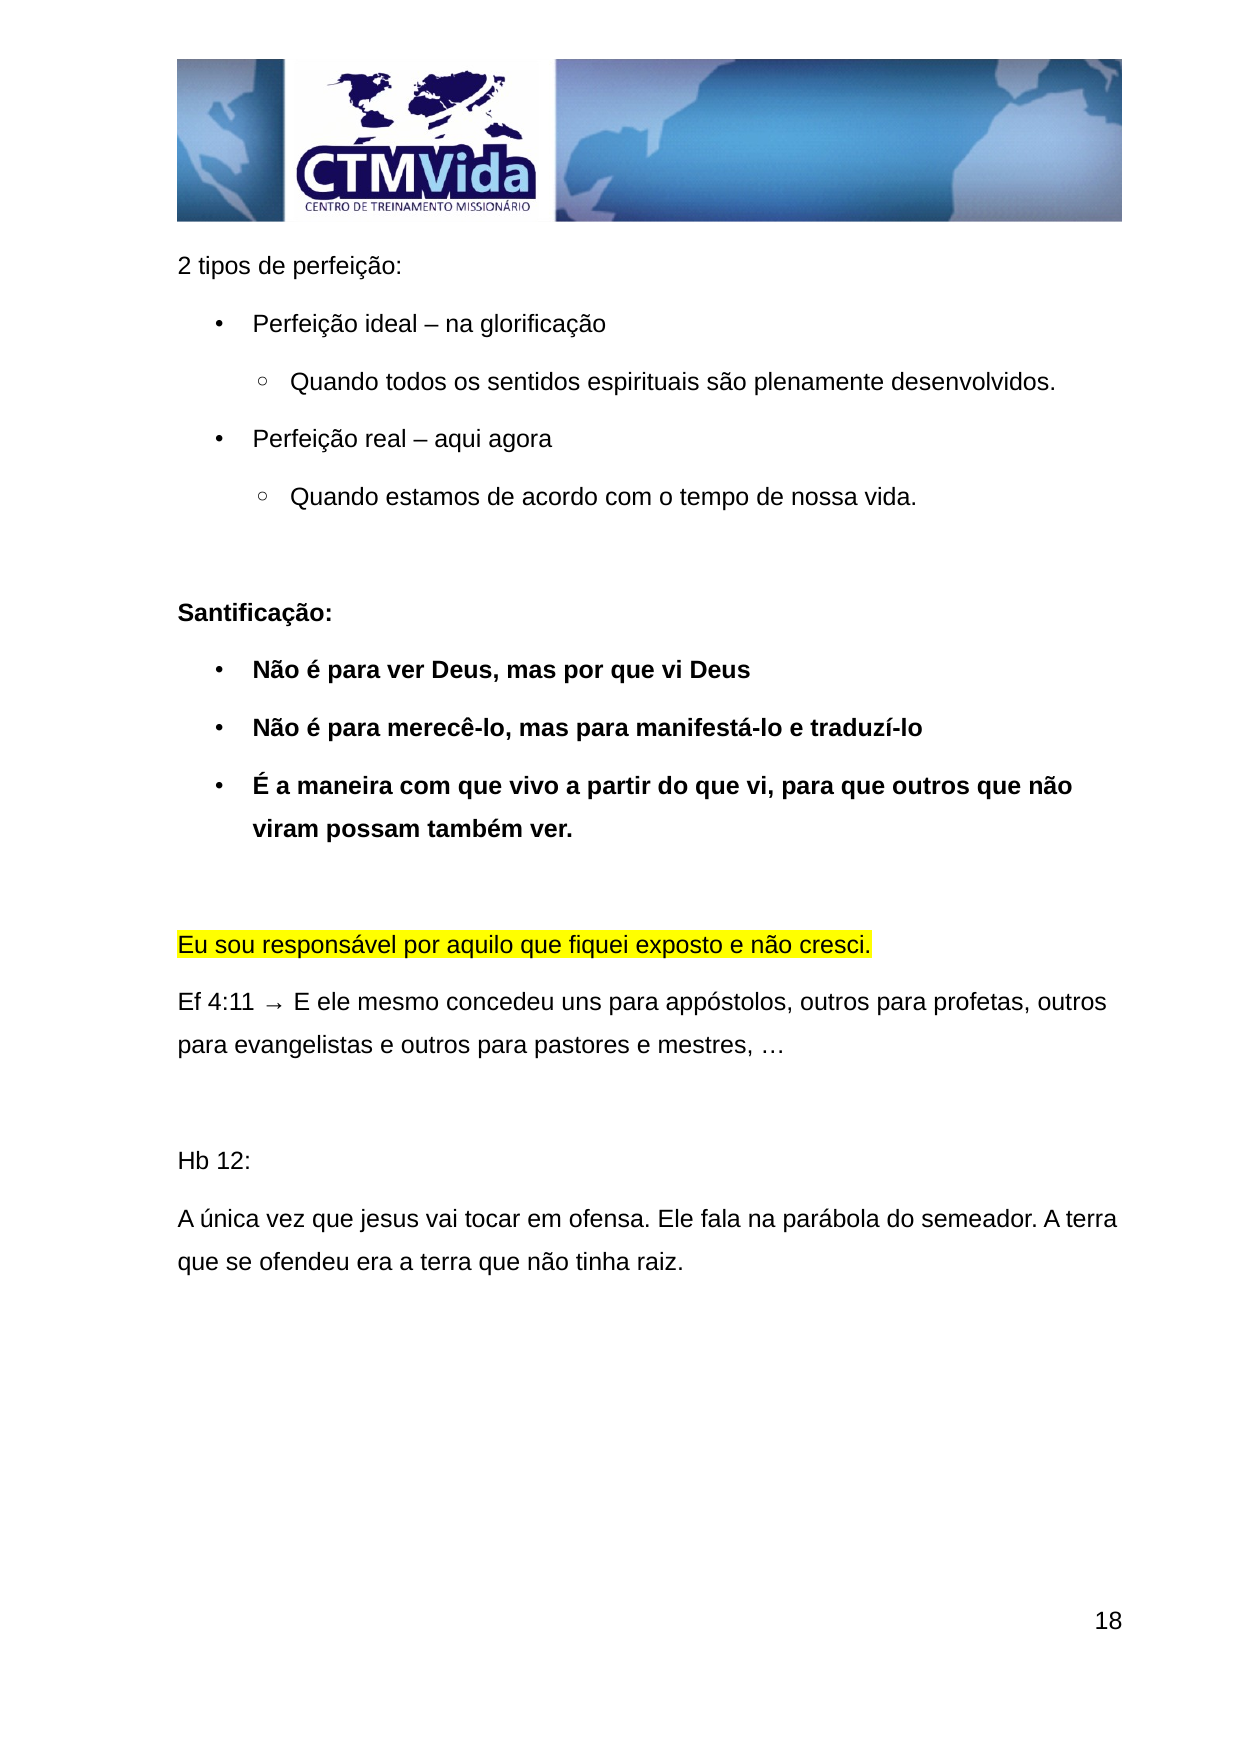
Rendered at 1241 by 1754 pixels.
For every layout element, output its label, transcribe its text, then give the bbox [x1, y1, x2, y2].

text Hb 12: [177, 1146, 1122, 1174]
text A única vez que jesus vai tocar em ofensa. Ele fala na parábola do semeador. A terra que se ofendeu era a terra que não tinha raiz. [177, 1203, 1122, 1275]
list Quando estamos de acordo com o tempo de nossa vida. [252, 482, 1122, 511]
text Santificação: [177, 598, 1122, 626]
list É a maneira com que vivo a partir do que vi, para que outros que não viram possam também ver. [215, 771, 1122, 843]
list Perfeição ideal – na glorificação [215, 309, 1122, 337]
text Eu sou responsável por aquilo que fiquei exposto e não cresci. [177, 929, 1122, 958]
picture [177, 59, 1122, 222]
list Não é para ver Deus, mas por que vi Deus [215, 655, 1122, 684]
list Quando todos os sentidos espirituais são plenamente desenvolvidos. [252, 366, 1122, 395]
text Ef 4:11 → E ele mesmo concedeu uns para appóstolos, outros para profetas, outros para evangelistas e outros para pastores e mestres, … [177, 987, 1122, 1059]
list Perfeição real – aqui agora [215, 424, 1122, 453]
text 2 tipos de perfeição: [177, 251, 1122, 280]
list Não é para merecê-lo, mas para manifestá-lo e traduzí-lo [215, 713, 1122, 742]
